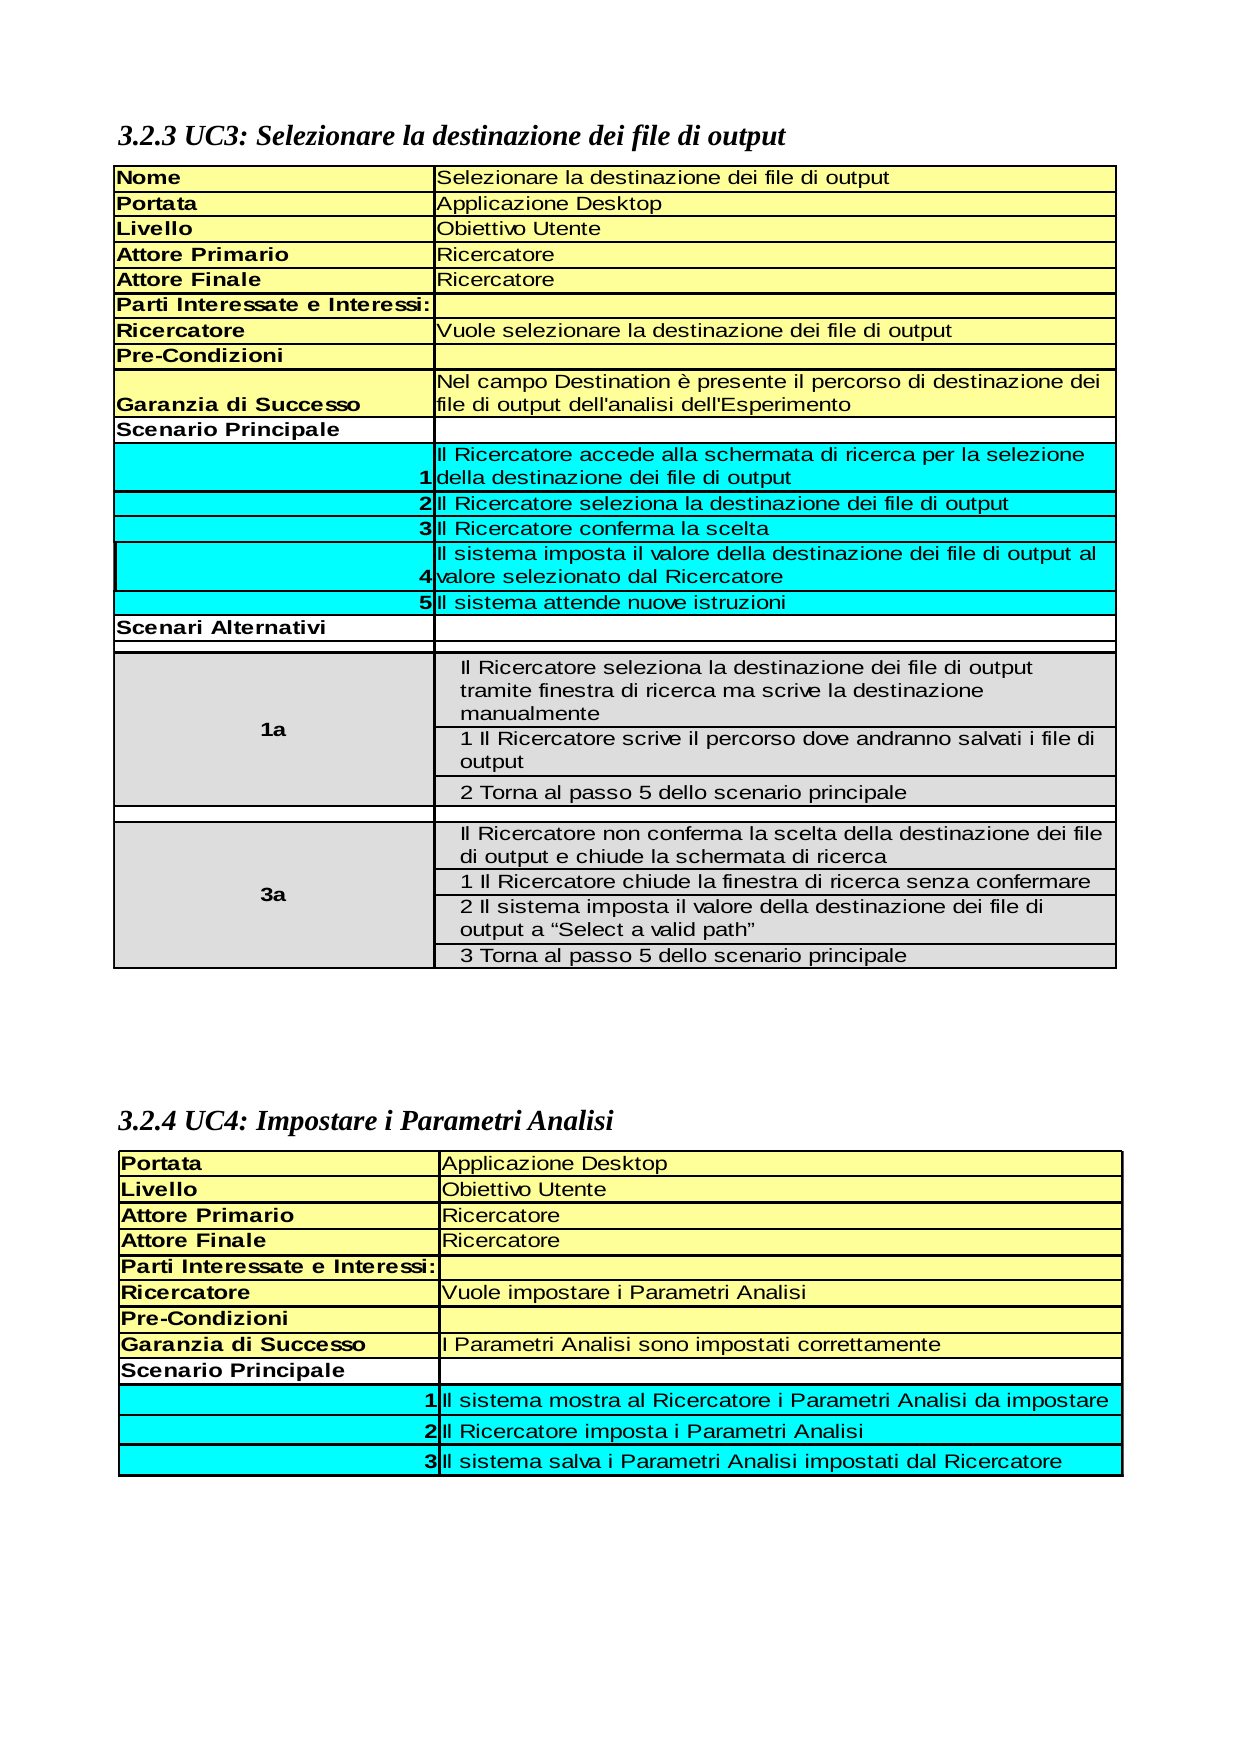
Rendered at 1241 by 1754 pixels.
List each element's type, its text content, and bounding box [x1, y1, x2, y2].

subtitle 3.2.3 UC3: Selezionare la destinazione dei file di output [118, 118, 1122, 152]
subtitle 3.2.4 UC4: Impostare i Parametri Analisi [118, 1103, 1122, 1136]
